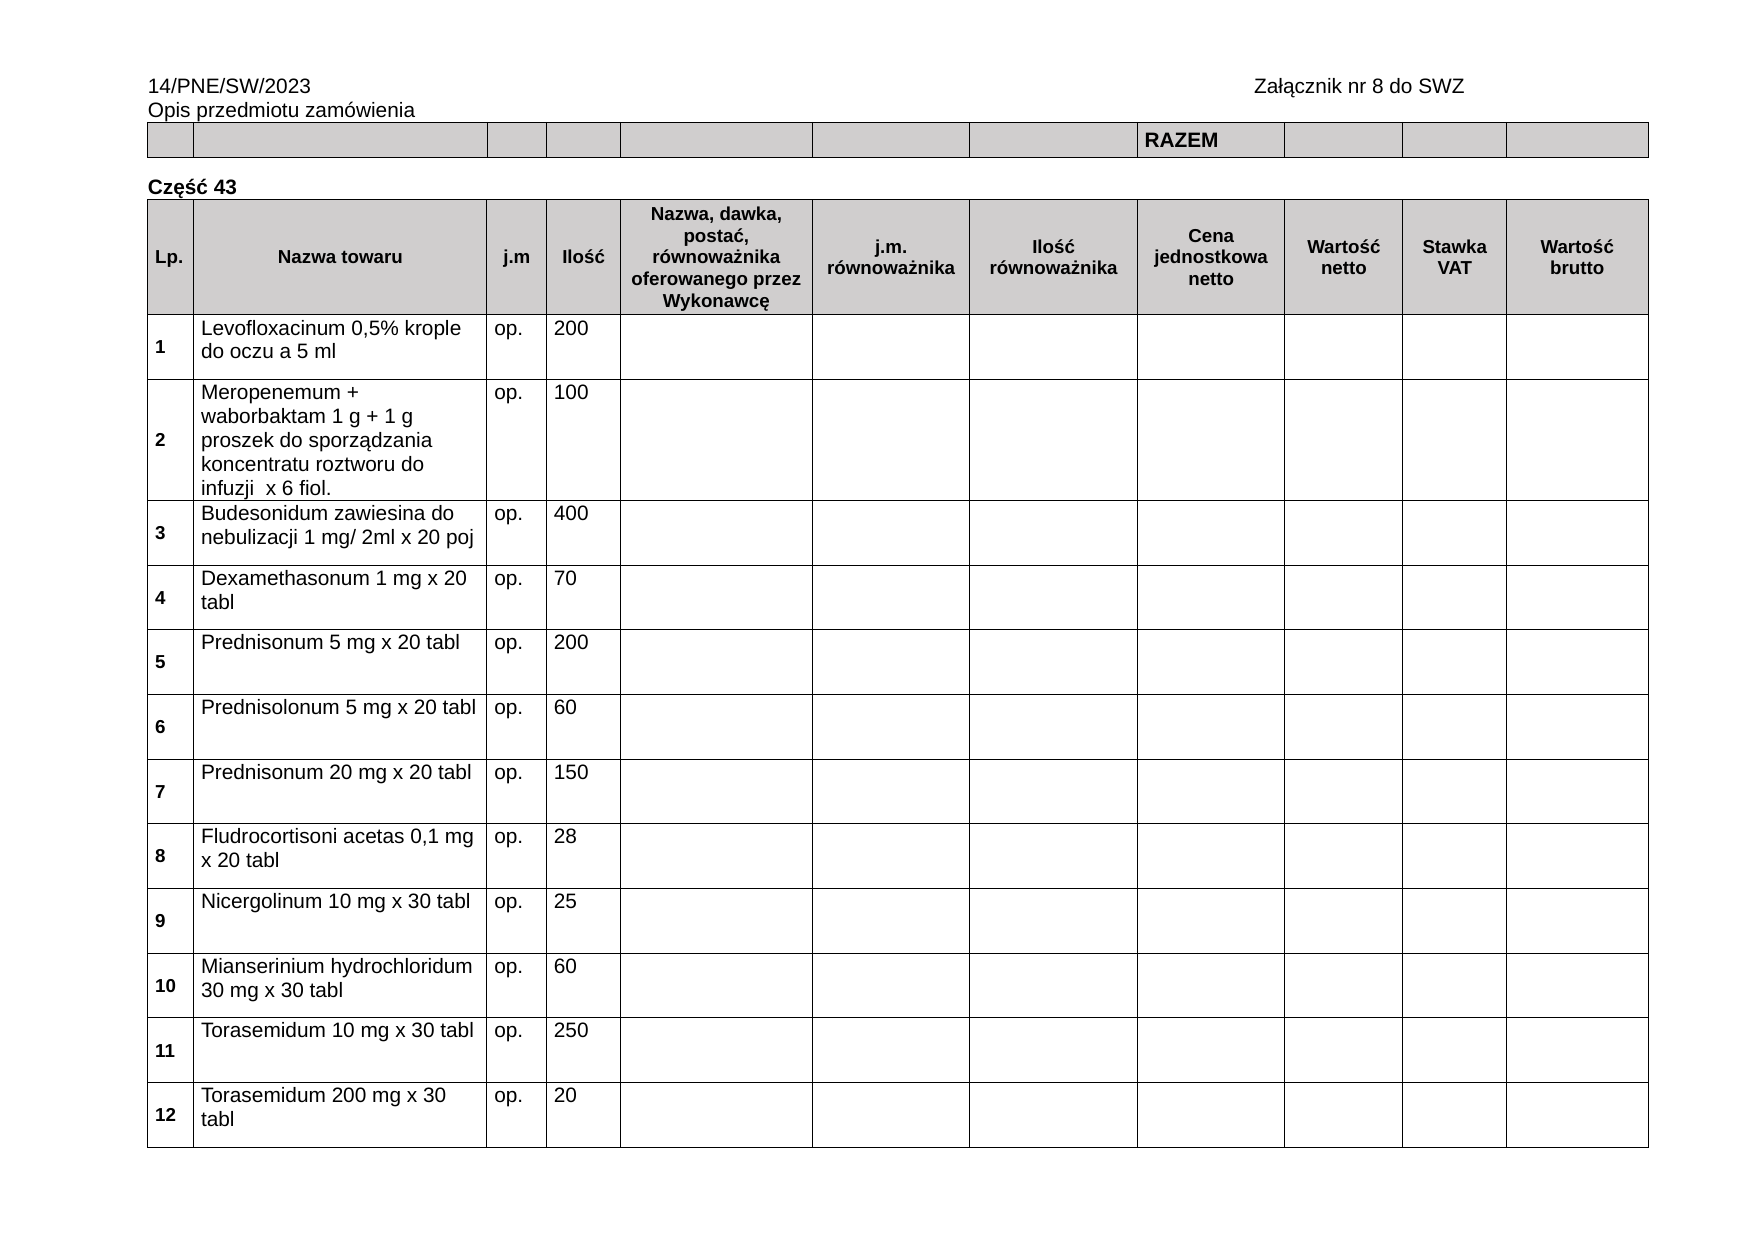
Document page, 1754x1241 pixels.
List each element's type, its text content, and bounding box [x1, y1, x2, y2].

table_cell [813, 380, 969, 500]
table_cell [813, 315, 969, 379]
table_cell [1285, 630, 1402, 694]
table_cell 150 [547, 760, 620, 823]
table_cell Torasemidum 200 mg x 30 tabl [194, 1083, 486, 1147]
table_cell [1403, 315, 1506, 379]
table_cell [970, 630, 1137, 694]
table_cell [1285, 760, 1402, 823]
table_cell [1285, 954, 1402, 1017]
table_cell [1138, 760, 1284, 823]
table_cell [1285, 824, 1402, 888]
table_cell [1507, 501, 1648, 564]
table_cell 70 [547, 566, 620, 629]
table_cell 200 [547, 630, 620, 694]
table_cell [1507, 123, 1648, 157]
table_cell [1507, 824, 1648, 888]
table_cell [970, 954, 1137, 1017]
table_cell 12 [148, 1083, 193, 1147]
table_cell Prednisolonum 5 mg x 20 tabl [194, 695, 486, 758]
table_cell [1138, 501, 1284, 564]
table_cell op. [487, 566, 546, 629]
table_cell [1403, 889, 1506, 953]
table_cell Mianserinium hydrochloridum 30 mg x 30 tabl [194, 954, 486, 1017]
table_cell [1285, 889, 1402, 953]
table_cell 250 [547, 1018, 620, 1082]
table_cell [488, 123, 546, 157]
table_cell [1138, 1018, 1284, 1082]
table_header Cena jednostkowa netto [1138, 200, 1284, 314]
table_cell Prednisonum 5 mg x 20 tabl [194, 630, 486, 694]
table_cell [813, 695, 969, 758]
table_cell Levofloxacinum 0,5% krople do oczu a 5 ml [194, 315, 486, 379]
table_cell 3 [148, 501, 193, 564]
table_cell [1138, 630, 1284, 694]
table_cell Dexamethasonum 1 mg x 20 tabl [194, 566, 486, 629]
table_cell [1285, 380, 1402, 500]
table_cell 60 [547, 954, 620, 1017]
table_cell [1138, 315, 1284, 379]
table_cell [1285, 501, 1402, 564]
table_cell [813, 123, 969, 157]
table_cell [1507, 1018, 1648, 1082]
table_cell op. [487, 824, 546, 888]
table_cell [1507, 380, 1648, 500]
table_cell 25 [547, 889, 620, 953]
table_cell [970, 501, 1137, 564]
table_header Wartość netto [1285, 200, 1402, 314]
table_cell [1138, 824, 1284, 888]
table_cell op. [487, 501, 546, 564]
table_cell Torasemidum 10 mg x 30 tabl [194, 1018, 486, 1082]
table_cell [970, 1018, 1137, 1082]
table_cell [621, 760, 812, 823]
table_cell [1138, 566, 1284, 629]
table_header Stawka VAT [1403, 200, 1506, 314]
table_cell op. [487, 380, 546, 500]
table_header Ilość [547, 200, 620, 314]
table_cell [1507, 315, 1648, 379]
table_header Wartość brutto [1507, 200, 1648, 314]
table_cell [194, 123, 487, 157]
table_cell [1403, 1083, 1506, 1147]
table_cell [621, 954, 812, 1017]
table_cell [621, 566, 812, 629]
table_cell 11 [148, 1018, 193, 1082]
table_cell op. [487, 1083, 546, 1147]
table_cell 2 [148, 380, 193, 500]
table_cell [1403, 380, 1506, 500]
table_cell [813, 760, 969, 823]
table_header j.m [487, 200, 546, 314]
table_cell 200 [547, 315, 620, 379]
table_cell [1507, 1083, 1648, 1147]
table_cell [621, 824, 812, 888]
table_cell [1507, 630, 1648, 694]
table_cell Meropenemum + waborbaktam 1 g + 1 g proszek do sporządzania koncentratu roztworu do infuzji x 6 fiol. [194, 380, 486, 500]
table_cell [1285, 123, 1402, 157]
table_cell [1507, 889, 1648, 953]
table_cell 7 [148, 760, 193, 823]
table_cell Nicergolinum 10 mg x 30 tabl [194, 889, 486, 953]
table_cell [970, 695, 1137, 758]
table_cell [621, 315, 812, 379]
table_cell 20 [547, 1083, 620, 1147]
table_cell op. [487, 315, 546, 379]
table_cell op. [487, 630, 546, 694]
table_header Nazwa, dawka, postać, równoważnika oferowanego przez Wykonawcę [621, 200, 812, 314]
table_cell [813, 889, 969, 953]
table_cell 6 [148, 695, 193, 758]
table_cell [813, 630, 969, 694]
table_cell [970, 760, 1137, 823]
table_cell [970, 889, 1137, 953]
table_cell [970, 824, 1137, 888]
text Część 43 [148, 175, 1606, 199]
table_cell 400 [547, 501, 620, 564]
table_cell [621, 380, 812, 500]
table_cell [1285, 1018, 1402, 1082]
table_cell [813, 1083, 969, 1147]
table_cell [1138, 380, 1284, 500]
table_cell [621, 889, 812, 953]
table_cell [1403, 1018, 1506, 1082]
table_cell [1285, 695, 1402, 758]
table_cell Fludrocortisoni acetas 0,1 mg x 20 tabl [194, 824, 486, 888]
table_cell op. [487, 1018, 546, 1082]
table_header Ilość równoważnika [970, 200, 1137, 314]
table_cell RAZEM [1138, 123, 1284, 157]
table_cell [813, 954, 969, 1017]
table_cell 8 [148, 824, 193, 888]
table_cell 28 [547, 824, 620, 888]
table_cell [1507, 695, 1648, 758]
table_cell [813, 1018, 969, 1082]
table_cell [1138, 695, 1284, 758]
table_cell [813, 566, 969, 629]
table_cell [1138, 954, 1284, 1017]
table_cell 9 [148, 889, 193, 953]
table_cell [1403, 824, 1506, 888]
table_cell [148, 123, 193, 157]
table_cell 1 [148, 315, 193, 379]
table_cell [621, 1018, 812, 1082]
table_cell Budesonidum zawiesina do nebulizacji 1 mg/ 2ml x 20 poj [194, 501, 486, 564]
table_cell [970, 380, 1137, 500]
table_cell op. [487, 889, 546, 953]
table_cell [1403, 123, 1506, 157]
table_cell [1507, 954, 1648, 1017]
table_cell 10 [148, 954, 193, 1017]
table_cell 60 [547, 695, 620, 758]
table_cell [621, 501, 812, 564]
table_cell [547, 123, 620, 157]
table_cell [1403, 695, 1506, 758]
table_cell [1403, 954, 1506, 1017]
table_cell [970, 1083, 1137, 1147]
table_cell [970, 123, 1137, 157]
table_header j.m. równoważnika [813, 200, 969, 314]
table_cell [1403, 566, 1506, 629]
table_cell [621, 695, 812, 758]
table_cell [1403, 630, 1506, 694]
table_cell [1285, 1083, 1402, 1147]
table_cell [1403, 501, 1506, 564]
table_cell [1507, 760, 1648, 823]
table_cell [970, 566, 1137, 629]
table_cell [621, 123, 812, 157]
table_cell [1285, 566, 1402, 629]
table_cell 100 [547, 380, 620, 500]
table_cell [1285, 315, 1402, 379]
table_header Nazwa towaru [194, 200, 486, 314]
table_cell op. [487, 760, 546, 823]
table_cell Prednisonum 20 mg x 20 tabl [194, 760, 486, 823]
table_cell [813, 501, 969, 564]
table_cell 4 [148, 566, 193, 629]
table_cell [1403, 760, 1506, 823]
table_cell [621, 1083, 812, 1147]
table_cell [813, 824, 969, 888]
table_cell [1507, 566, 1648, 629]
table_cell [621, 630, 812, 694]
table_cell [1138, 1083, 1284, 1147]
table_header Lp. [148, 200, 193, 314]
table_cell op. [487, 954, 546, 1017]
table_cell op. [487, 695, 546, 758]
table_cell [1138, 889, 1284, 953]
table_cell 5 [148, 630, 193, 694]
table_cell [970, 315, 1137, 379]
